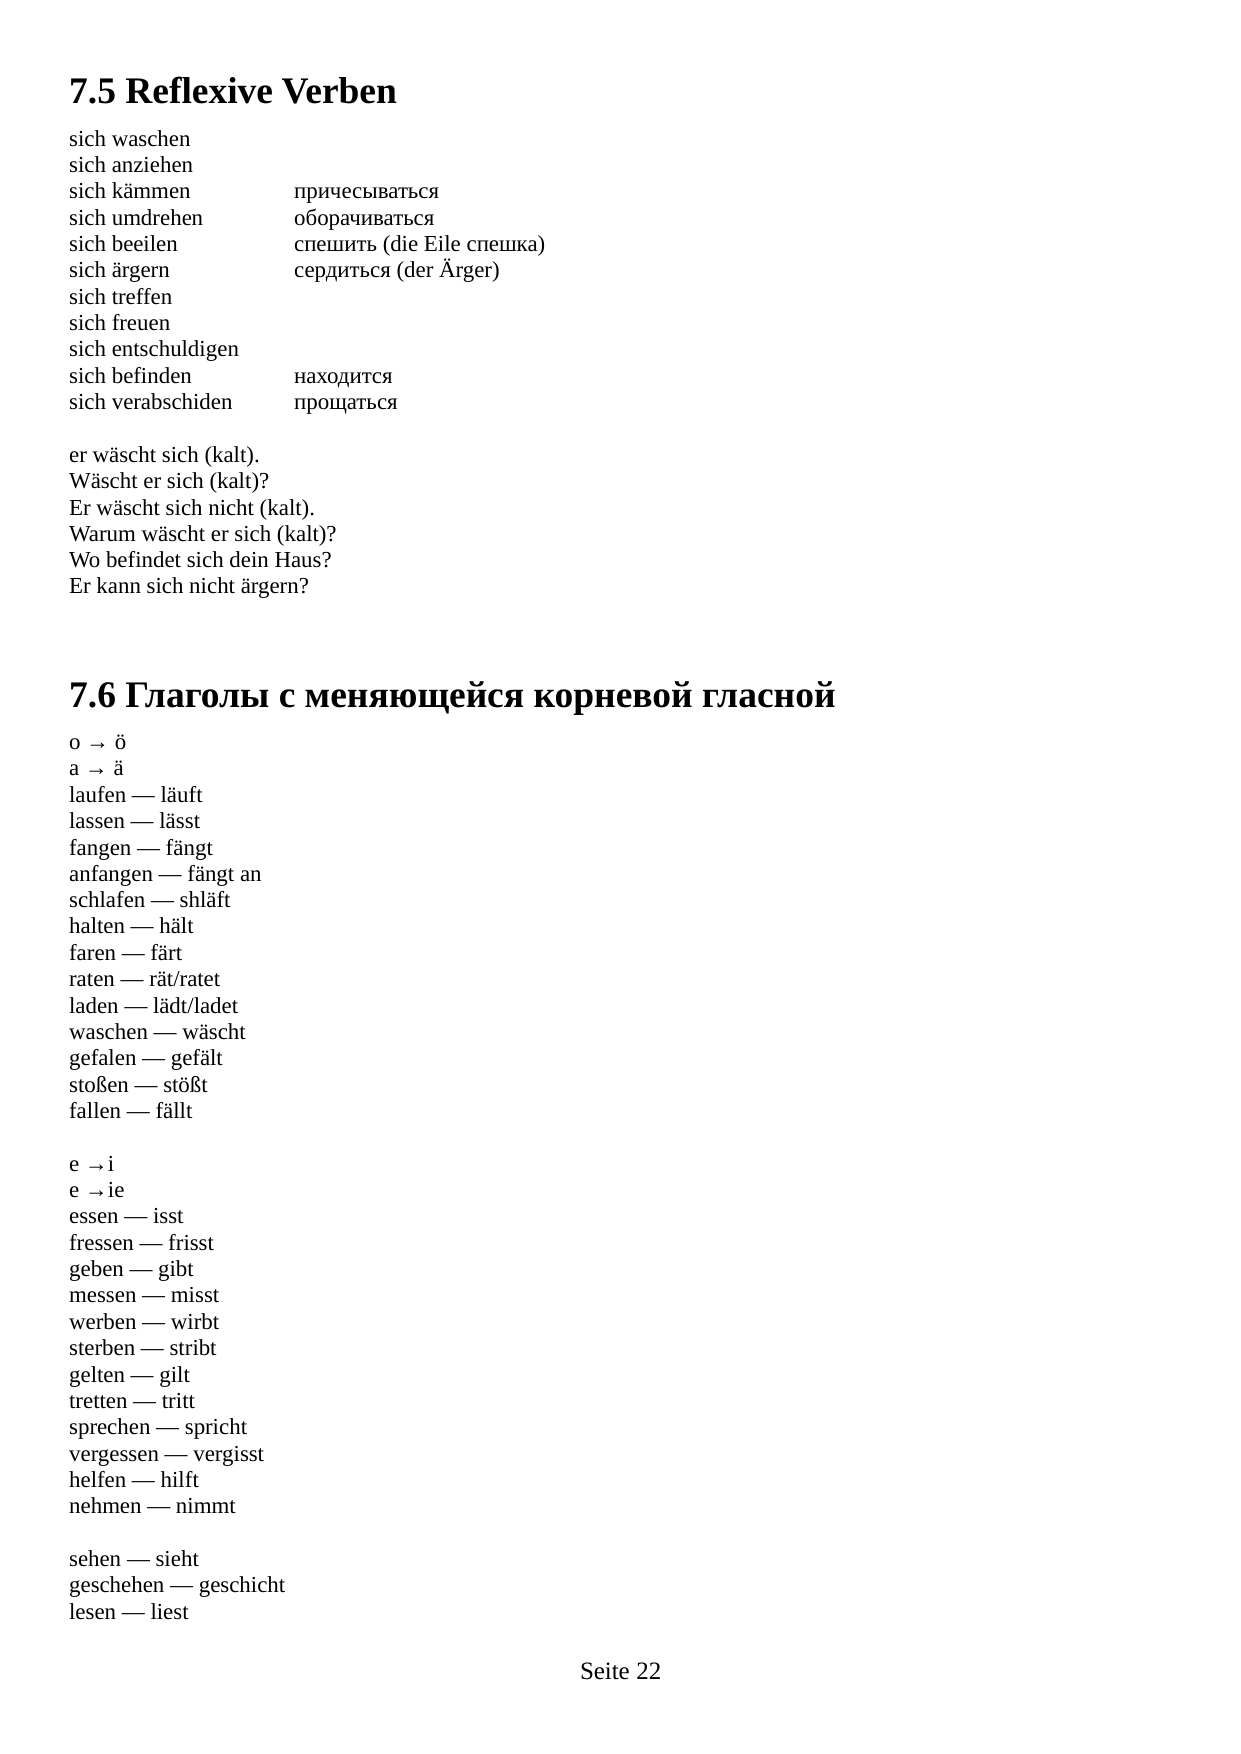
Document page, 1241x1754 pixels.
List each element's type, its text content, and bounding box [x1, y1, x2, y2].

text halten — hält [69, 913, 1172, 939]
text fressen — frisst [69, 1229, 1172, 1255]
text Er kann sich nicht ärgern? [69, 573, 1172, 599]
text sich beeilen спешить (die Eile спешка) [69, 230, 1172, 256]
text a → ä [69, 754, 1172, 781]
text sterben — stribt [69, 1334, 1172, 1361]
text essen — isst [69, 1202, 1172, 1229]
text sich freuen [69, 309, 1172, 335]
text faren — färt [69, 939, 1172, 965]
text sich ärgern сердиться (der Ärger) [69, 256, 1172, 283]
text nehmen — nimmt [69, 1492, 1172, 1519]
text sich treffen [69, 283, 1172, 309]
text geben — gibt [69, 1255, 1172, 1282]
text stoßen — stößt [69, 1071, 1172, 1097]
text lassen — lässt [69, 807, 1172, 833]
text Warum wäscht er sich (kalt)? [69, 520, 1172, 546]
subtitle 7.5 Reflexive Verben [69, 69, 1172, 112]
text vergessen — vergisst [69, 1440, 1172, 1466]
text fangen — fängt [69, 833, 1172, 860]
text sich verabschiden прощаться [69, 388, 1172, 414]
text Er wäscht sich nicht (kalt). [69, 493, 1172, 520]
text Wäscht er sich (kalt)? [69, 467, 1172, 493]
text geschehen — geschicht [69, 1571, 1172, 1598]
text gelten — gilt [69, 1361, 1172, 1387]
text laufen — läuft [69, 781, 1172, 807]
text anfangen — fängt an [69, 860, 1172, 886]
text o → ö [69, 728, 1172, 754]
text er wäscht sich (kalt). [69, 441, 1172, 467]
text raten — rät/ratet [69, 965, 1172, 992]
text sehen — sieht [69, 1545, 1172, 1571]
text e →ie [69, 1176, 1172, 1202]
text werben — wirbt [69, 1308, 1172, 1334]
text Wo befindet sich dein Haus? [69, 546, 1172, 573]
text tretten — tritt [69, 1387, 1172, 1413]
text sich befinden находится [69, 362, 1172, 388]
text lesen — liest [69, 1598, 1172, 1624]
text laden — lädt/ladet [69, 992, 1172, 1018]
text sich umdrehen оборачиваться [69, 204, 1172, 230]
text sich entschuldigen [69, 335, 1172, 362]
text sich anziehen [69, 151, 1172, 177]
text e →i [69, 1150, 1172, 1176]
subtitle 7.6 Глаголы с меняющейся корневой гласной [69, 672, 1172, 716]
text sich kämmen причесываться [69, 177, 1172, 204]
text helfen — hilft [69, 1466, 1172, 1492]
text sich waschen [69, 124, 1172, 151]
text fallen — fällt [69, 1097, 1172, 1123]
text gefalen — gefält [69, 1044, 1172, 1071]
text sprechen — spricht [69, 1413, 1172, 1440]
text schlafen — shläft [69, 886, 1172, 913]
text messen — misst [69, 1282, 1172, 1308]
text waschen — wäscht [69, 1018, 1172, 1044]
